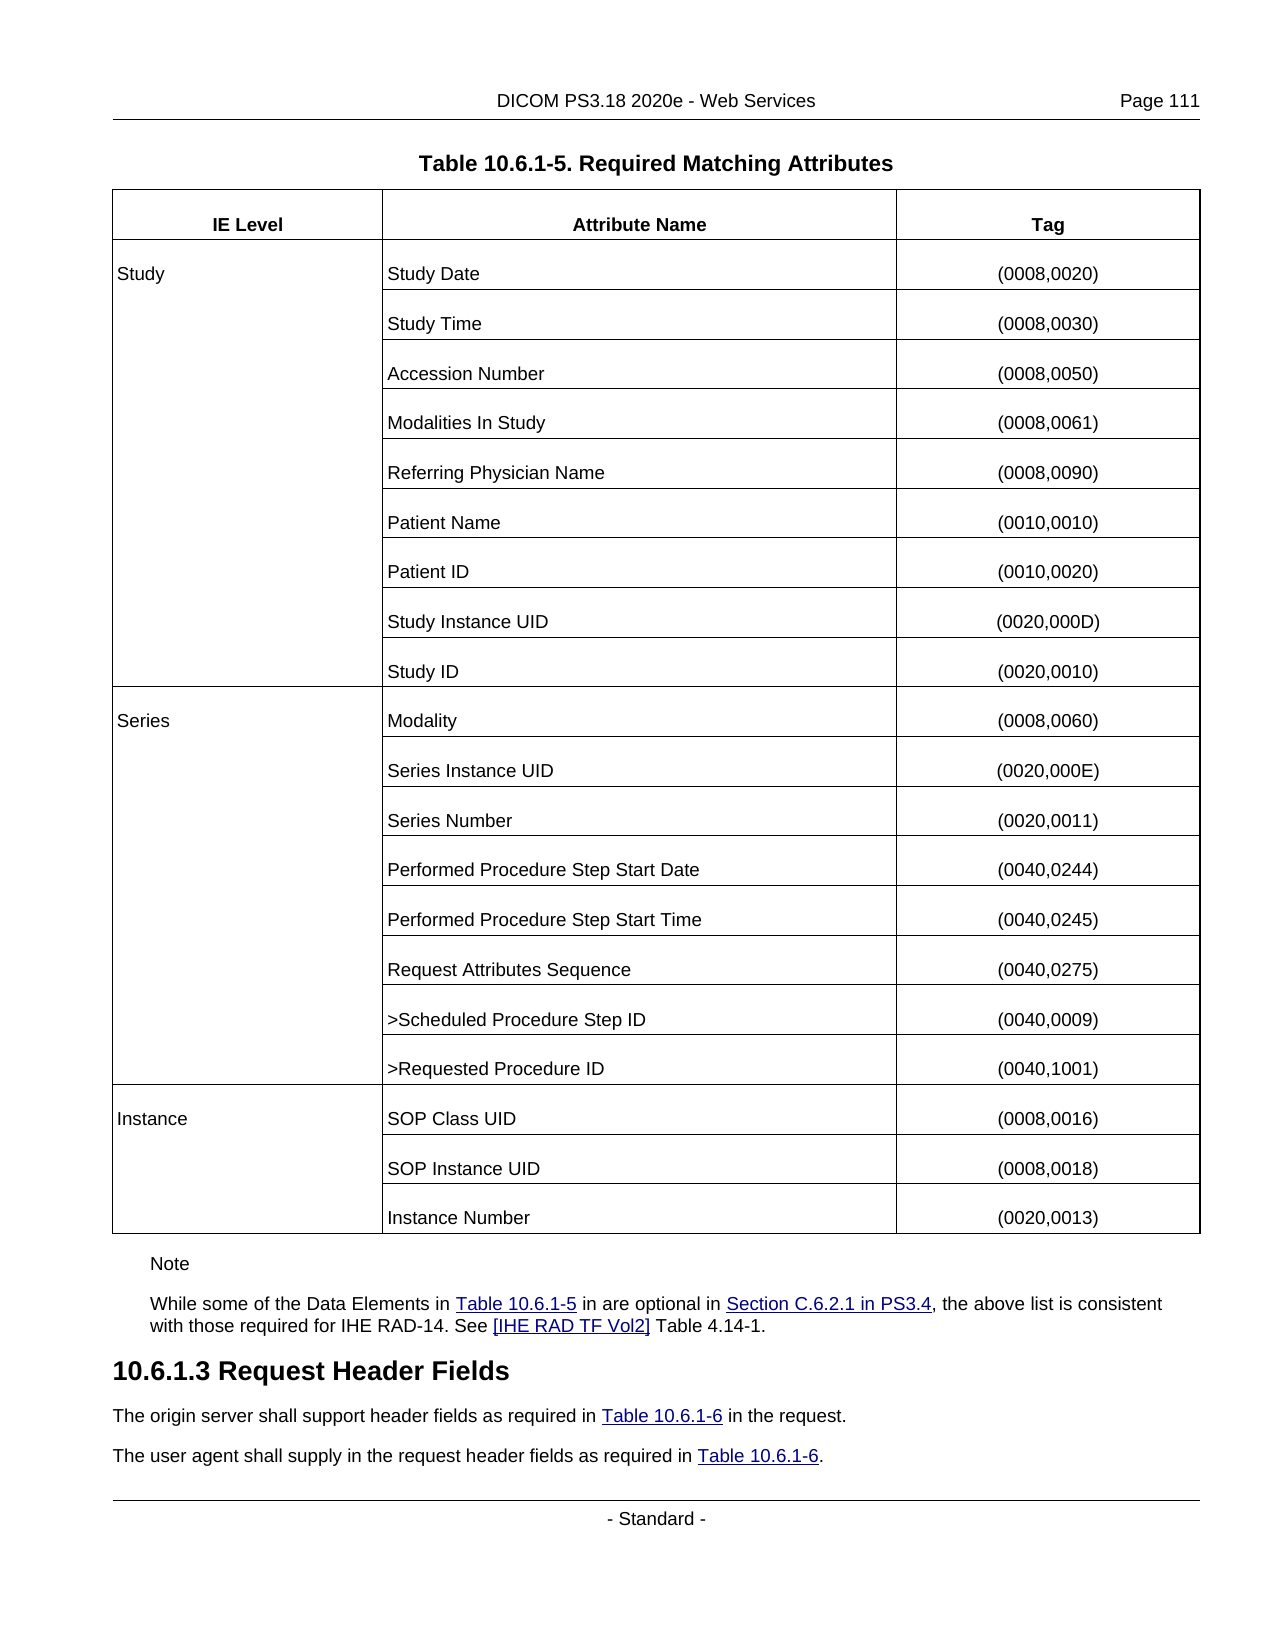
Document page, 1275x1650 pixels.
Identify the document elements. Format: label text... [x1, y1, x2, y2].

table_cell (0008,0050) [897, 340, 1199, 388]
table_cell Series Number [383, 787, 896, 835]
table_cell SOP Class UID [383, 1085, 896, 1133]
table_cell (0040,0244) [897, 836, 1199, 885]
table_cell (0020,0013) [897, 1184, 1199, 1233]
text Table 10.6.1-5. Required Matching Attributes [112, 150, 1200, 176]
table_cell Study ID [383, 638, 896, 686]
table_cell (0008,0060) [897, 687, 1199, 736]
table_cell Accession Number [383, 340, 896, 388]
table_header Attribute Name [383, 190, 896, 239]
table_cell >Requested Procedure ID [383, 1035, 896, 1084]
table_cell Instance [113, 1085, 382, 1233]
text While some of the Data Elements in Table 10.6.1-5 in are optional in Section C.6.2.1 in PS3.4, the above list is consistent with those required for IHE RAD-14. See [IHE RAD TF Vol2] Table 4.14-1. [150, 1293, 1162, 1336]
table_cell Study Date [383, 240, 896, 289]
table_cell Referring Physician Name [383, 439, 896, 487]
table_cell Modality [383, 687, 896, 736]
text The origin server shall support header fields as required in Table 10.6.1-6 in the request. [112, 1405, 1200, 1426]
table_cell (0020,0010) [897, 638, 1199, 686]
text 10.6.1.3 Request Header Fields [112, 1355, 1200, 1386]
table_cell (0020,000E) [897, 737, 1199, 786]
table_cell (0040,0245) [897, 886, 1199, 935]
table_cell Modalities In Study [383, 389, 896, 438]
table_cell >Scheduled Procedure Step ID [383, 985, 896, 1034]
table_cell (0008,0020) [897, 240, 1199, 289]
table_cell Series [113, 687, 382, 1084]
table_cell (0010,0020) [897, 538, 1199, 587]
text The user agent shall supply in the request header fields as required in Table 10.6.1-6. [112, 1445, 1200, 1467]
table_cell Patient ID [383, 538, 896, 587]
table_cell (0040,0009) [897, 985, 1199, 1034]
table_cell Study Time [383, 290, 896, 338]
table_header Tag [897, 190, 1199, 239]
table_cell Request Attributes Sequence [383, 936, 896, 984]
table_cell (0008,0018) [897, 1135, 1199, 1183]
table_cell (0020,000D) [897, 588, 1199, 637]
table_cell (0010,0010) [897, 489, 1199, 537]
table_cell (0040,0275) [897, 936, 1199, 984]
table_cell Patient Name [383, 489, 896, 537]
table_cell (0020,0011) [897, 787, 1199, 835]
table_cell Series Instance UID [383, 737, 896, 786]
table_header IE Level [113, 190, 382, 239]
table_cell (0040,1001) [897, 1035, 1199, 1084]
text Note [150, 1253, 1162, 1274]
table_cell Instance Number [383, 1184, 896, 1233]
table_cell Study [113, 240, 382, 686]
table_cell (0008,0061) [897, 389, 1199, 438]
table_cell (0008,0016) [897, 1085, 1199, 1133]
table_cell Performed Procedure Step Start Time [383, 886, 896, 935]
table_cell SOP Instance UID [383, 1135, 896, 1183]
table_cell Study Instance UID [383, 588, 896, 637]
table_cell (0008,0030) [897, 290, 1199, 338]
table_cell (0008,0090) [897, 439, 1199, 487]
table_cell Performed Procedure Step Start Date [383, 836, 896, 885]
